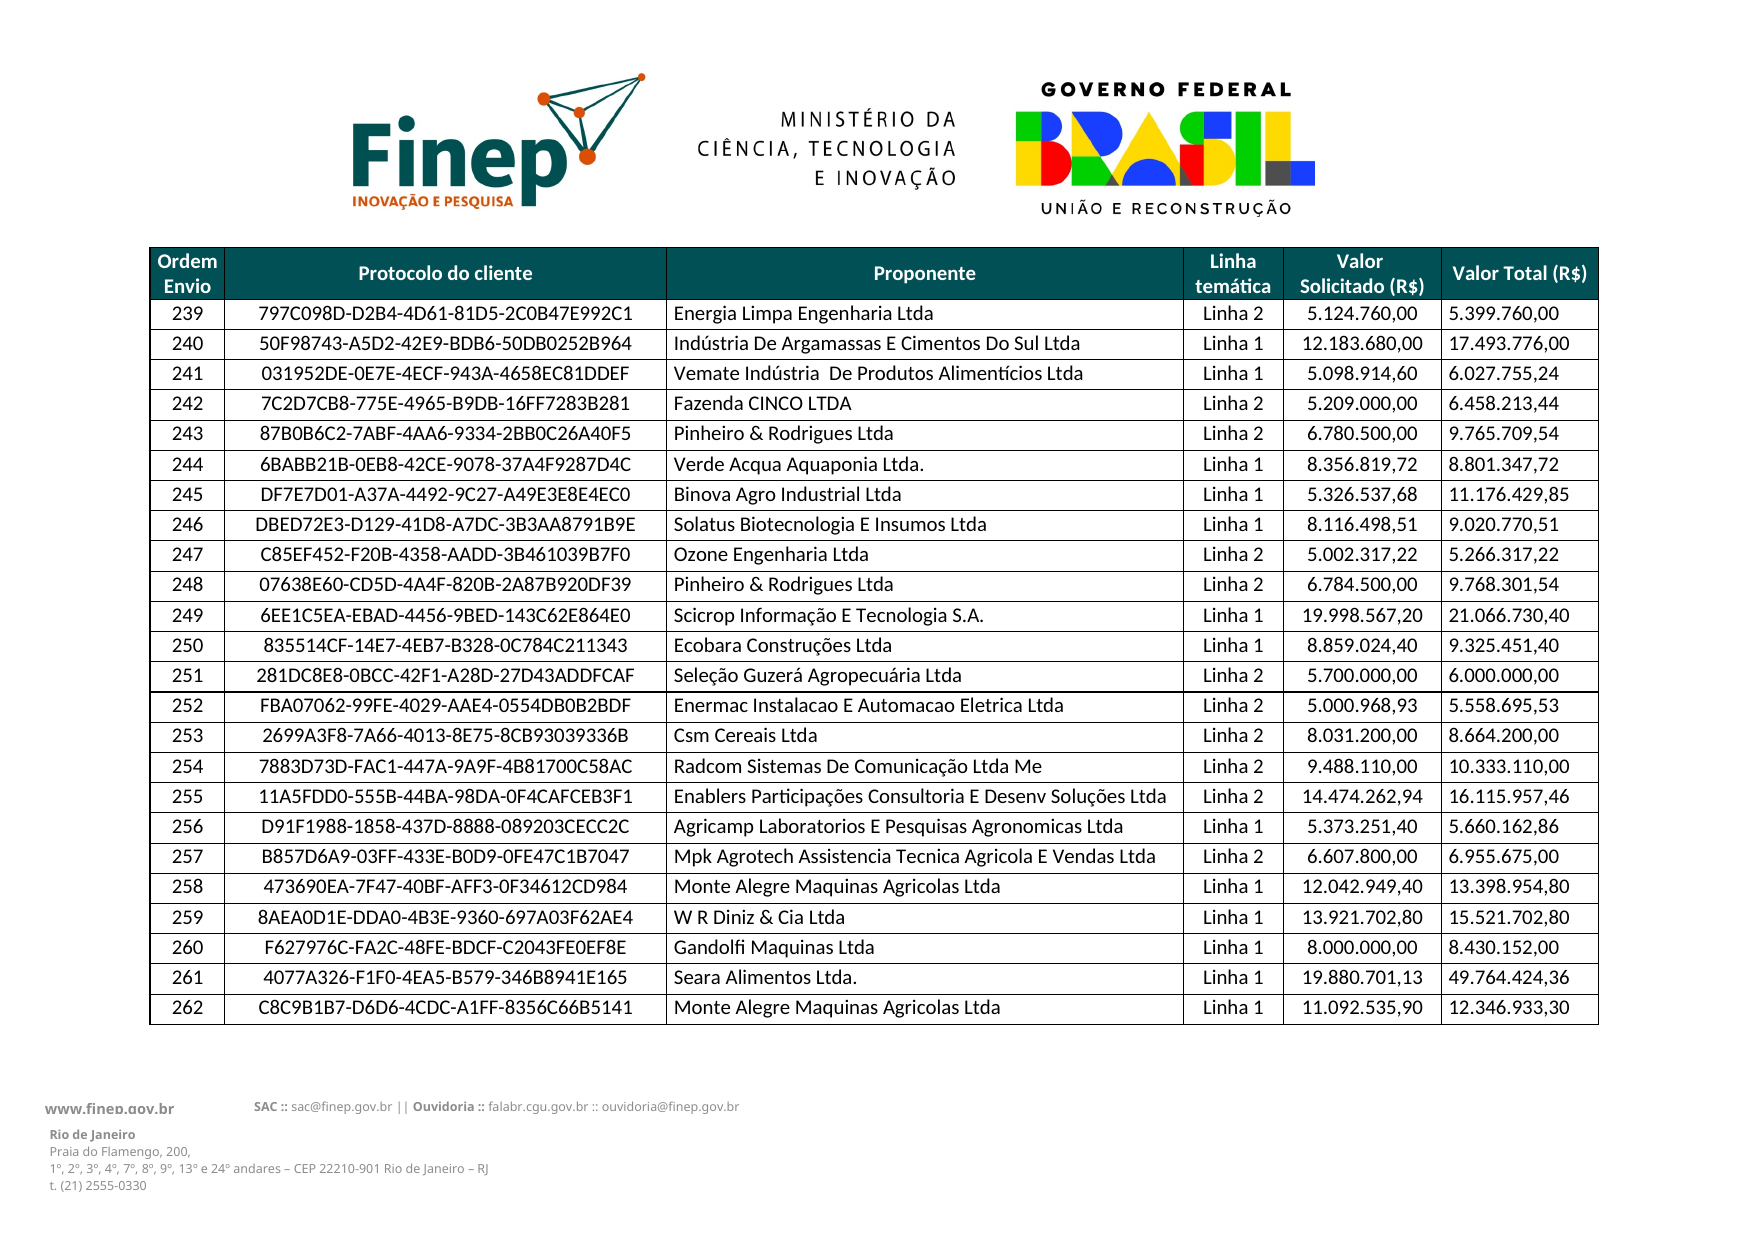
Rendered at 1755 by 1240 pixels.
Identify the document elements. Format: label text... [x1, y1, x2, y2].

table_cell Seleção Guzerá Agropecuária Ltda [667, 662, 1183, 691]
table_cell 5.209.000,00 [1284, 390, 1441, 419]
table_cell Linha 1 [1184, 602, 1283, 631]
table_cell 6.955.675,00 [1442, 844, 1598, 873]
table_cell 11A5FDD0-555B-44BA-98DA-0F4CAFCEB3F1 [225, 783, 666, 812]
table_cell Binova Agro Industrial Ltda [667, 481, 1183, 510]
table_cell Linha 1 [1184, 330, 1283, 359]
table_cell Pinheiro & Rodrigues Ltda [667, 421, 1183, 450]
table_cell 473690EA-7F47-40BF-AFF3-0F34612CD984 [225, 874, 666, 903]
table_cell 13.398.954,80 [1442, 874, 1598, 903]
table_cell 252 [151, 693, 224, 722]
table_cell Ecobara Construções Ltda [667, 632, 1183, 661]
table_cell 259 [151, 904, 224, 933]
table_cell Gandolfi Maquinas Ltda [667, 934, 1183, 963]
table_cell Linha 1 [1184, 481, 1283, 510]
table_cell Linha 2 [1184, 662, 1283, 691]
table_cell Linha 1 [1184, 934, 1283, 963]
table_cell Pinheiro & Rodrigues Ltda [667, 572, 1183, 601]
table_cell 5.326.537,68 [1284, 481, 1441, 510]
table_cell Radcom Sistemas De Comunicação Ltda Me [667, 753, 1183, 782]
table_cell 797C098D-D2B4-4D61-81D5-2C0B47E992C1 [225, 300, 666, 329]
table_cell Linha 2 [1184, 421, 1283, 450]
table_cell 254 [151, 753, 224, 782]
table_cell 262 [151, 995, 224, 1024]
table_cell 031952DE-0E7E-4ECF-943A-4658EC81DDEF [225, 360, 666, 389]
table_cell Verde Acqua Aquaponia Ltda. [667, 451, 1183, 480]
table_cell 2699A3F8-7A66-4013-8E75-8CB93039336B [225, 723, 666, 752]
table_cell 10.333.110,00 [1442, 753, 1598, 782]
table_cell 6.458.213,44 [1442, 390, 1598, 419]
table_cell 241 [151, 360, 224, 389]
table_cell 835514CF-14E7-4EB7-B328-0C784C211343 [225, 632, 666, 661]
table_cell 250 [151, 632, 224, 661]
table_cell 5.002.317,22 [1284, 541, 1441, 571]
table_cell 255 [151, 783, 224, 812]
table_cell 6BABB21B-0EB8-42CE-9078-37A4F9287D4C [225, 451, 666, 480]
table_cell 6.780.500,00 [1284, 421, 1441, 450]
table_cell 11.092.535,90 [1284, 995, 1441, 1024]
table_cell 245 [151, 481, 224, 510]
table_cell 8.000.000,00 [1284, 934, 1441, 963]
table_cell 19.998.567,20 [1284, 602, 1441, 631]
table_cell 5.399.760,00 [1442, 300, 1598, 329]
table_header Proponente [667, 248, 1183, 299]
table_cell 244 [151, 451, 224, 480]
table_cell Enablers Participações Consultoria E Desenv Soluções Ltda [667, 783, 1183, 812]
table_cell 8.116.498,51 [1284, 511, 1441, 540]
table_cell 50F98743-A5D2-42E9-BDB6-50DB0252B964 [225, 330, 666, 359]
table_cell 246 [151, 511, 224, 540]
table_cell 8.031.200,00 [1284, 723, 1441, 752]
table_cell 257 [151, 844, 224, 873]
table_cell 6.027.755,24 [1442, 360, 1598, 389]
table_cell Linha 1 [1184, 813, 1283, 842]
table_cell Vemate Indústria De Produtos Alimentícios Ltda [667, 360, 1183, 389]
table_cell 5.000.968,93 [1284, 693, 1441, 722]
table_cell Scicrop Informação E Tecnologia S.A. [667, 602, 1183, 631]
table_cell Linha 1 [1184, 511, 1283, 540]
table_header Linha temática [1184, 248, 1283, 299]
table_cell 8.664.200,00 [1442, 723, 1598, 752]
table_cell 5.124.760,00 [1284, 300, 1441, 329]
table_cell Linha 2 [1184, 753, 1283, 782]
table_cell 12.346.933,30 [1442, 995, 1598, 1024]
table_cell Linha 2 [1184, 693, 1283, 722]
table_cell 9.765.709,54 [1442, 421, 1598, 450]
table_cell 253 [151, 723, 224, 752]
table_cell Indústria De Argamassas E Cimentos Do Sul Ltda [667, 330, 1183, 359]
table_cell Linha 2 [1184, 390, 1283, 419]
table_cell 239 [151, 300, 224, 329]
table_cell Energia Limpa Engenharia Ltda [667, 300, 1183, 329]
table_cell Linha 2 [1184, 844, 1283, 873]
table_cell Linha 1 [1184, 632, 1283, 661]
table_cell 8.430.152,00 [1442, 934, 1598, 963]
table_cell Linha 1 [1184, 451, 1283, 480]
table_cell 13.921.702,80 [1284, 904, 1441, 933]
table_cell 12.183.680,00 [1284, 330, 1441, 359]
table_cell 49.764.424,36 [1442, 964, 1598, 993]
table_cell 248 [151, 572, 224, 601]
table_cell Monte Alegre Maquinas Agricolas Ltda [667, 995, 1183, 1024]
table_cell DBED72E3-D129-41D8-A7DC-3B3AA8791B9E [225, 511, 666, 540]
table_cell 243 [151, 421, 224, 450]
table_cell Linha 2 [1184, 572, 1283, 601]
table_cell 12.042.949,40 [1284, 874, 1441, 903]
table_cell 6.607.800,00 [1284, 844, 1441, 873]
table_cell 5.266.317,22 [1442, 541, 1598, 571]
table_cell F627976C-FA2C-48FE-BDCF-C2043FE0EF8E [225, 934, 666, 963]
table_header Ordem Envio [151, 248, 224, 299]
table_cell Monte Alegre Maquinas Agricolas Ltda [667, 874, 1183, 903]
table_cell C85EF452-F20B-4358-AADD-3B461039B7F0 [225, 541, 666, 571]
table_cell 5.373.251,40 [1284, 813, 1441, 842]
table_cell 07638E60-CD5D-4A4F-820B-2A87B920DF39 [225, 572, 666, 601]
table_cell Fazenda CINCO LTDA [667, 390, 1183, 419]
table_cell 247 [151, 541, 224, 571]
table_cell 8.859.024,40 [1284, 632, 1441, 661]
table_cell 14.474.262,94 [1284, 783, 1441, 812]
table_cell D91F1988-1858-437D-8888-089203CECC2C [225, 813, 666, 842]
table_cell 9.768.301,54 [1442, 572, 1598, 601]
table_cell 6.000.000,00 [1442, 662, 1598, 691]
table_cell 21.066.730,40 [1442, 602, 1598, 631]
table_cell W R Diniz & Cia Ltda [667, 904, 1183, 933]
table_cell Ozone Engenharia Ltda [667, 541, 1183, 571]
table_cell Enermac Instalacao E Automacao Eletrica Ltda [667, 693, 1183, 722]
table_cell Linha 1 [1184, 964, 1283, 993]
table_cell 19.880.701,13 [1284, 964, 1441, 993]
table_cell 17.493.776,00 [1442, 330, 1598, 359]
table_cell 5.098.914,60 [1284, 360, 1441, 389]
table_cell 260 [151, 934, 224, 963]
table_cell 281DC8E8-0BCC-42F1-A28D-27D43ADDFCAF [225, 662, 666, 691]
table_cell 6.784.500,00 [1284, 572, 1441, 601]
table_header Valor Solicitado (R$) [1284, 248, 1441, 299]
table_cell 5.700.000,00 [1284, 662, 1441, 691]
table_cell 240 [151, 330, 224, 359]
table_cell 11.176.429,85 [1442, 481, 1598, 510]
table_cell Linha 1 [1184, 904, 1283, 933]
table_cell 261 [151, 964, 224, 993]
table_cell 251 [151, 662, 224, 691]
table_cell 7C2D7CB8-775E-4965-B9DB-16FF7283B281 [225, 390, 666, 419]
table_cell B857D6A9-03FF-433E-B0D9-0FE47C1B7047 [225, 844, 666, 873]
table_cell 16.115.957,46 [1442, 783, 1598, 812]
table_cell FBA07062-99FE-4029-AAE4-0554DB0B2BDF [225, 693, 666, 722]
table_cell 9.020.770,51 [1442, 511, 1598, 540]
table_cell 5.660.162,86 [1442, 813, 1598, 842]
table_cell Linha 1 [1184, 360, 1283, 389]
table_cell 87B0B6C2-7ABF-4AA6-9334-2BB0C26A40F5 [225, 421, 666, 450]
table_cell Seara Alimentos Ltda. [667, 964, 1183, 993]
table_cell Linha 1 [1184, 874, 1283, 903]
table_cell Csm Cereais Ltda [667, 723, 1183, 752]
table_cell 5.558.695,53 [1442, 693, 1598, 722]
table_cell 9.325.451,40 [1442, 632, 1598, 661]
table_cell DF7E7D01-A37A-4492-9C27-A49E3E8E4EC0 [225, 481, 666, 510]
table_cell Linha 2 [1184, 300, 1283, 329]
table_cell Linha 2 [1184, 541, 1283, 571]
table_cell 4077A326-F1F0-4EA5-B579-346B8941E165 [225, 964, 666, 993]
table_cell 8.801.347,72 [1442, 451, 1598, 480]
table_cell 7883D73D-FAC1-447A-9A9F-4B81700C58AC [225, 753, 666, 782]
table_cell Mpk Agrotech Assistencia Tecnica Agricola E Vendas Ltda [667, 844, 1183, 873]
table_cell Linha 2 [1184, 723, 1283, 752]
table_cell Solatus Biotecnologia E Insumos Ltda [667, 511, 1183, 540]
table_header Valor Total (R$) [1442, 248, 1598, 299]
table_header Protocolo do cliente [225, 248, 666, 299]
table_cell 6EE1C5EA-EBAD-4456-9BED-143C62E864E0 [225, 602, 666, 631]
table_cell 9.488.110,00 [1284, 753, 1441, 782]
table_cell 15.521.702,80 [1442, 904, 1598, 933]
table_cell C8C9B1B7-D6D6-4CDC-A1FF-8356C66B5141 [225, 995, 666, 1024]
table_cell 256 [151, 813, 224, 842]
table_cell 8AEA0D1E-DDA0-4B3E-9360-697A03F62AE4 [225, 904, 666, 933]
table_cell 242 [151, 390, 224, 419]
table_cell Linha 2 [1184, 783, 1283, 812]
table_cell Agricamp Laboratorios E Pesquisas Agronomicas Ltda [667, 813, 1183, 842]
table_cell 8.356.819,72 [1284, 451, 1441, 480]
table_cell 258 [151, 874, 224, 903]
table_cell 249 [151, 602, 224, 631]
table_cell Linha 1 [1184, 995, 1283, 1024]
